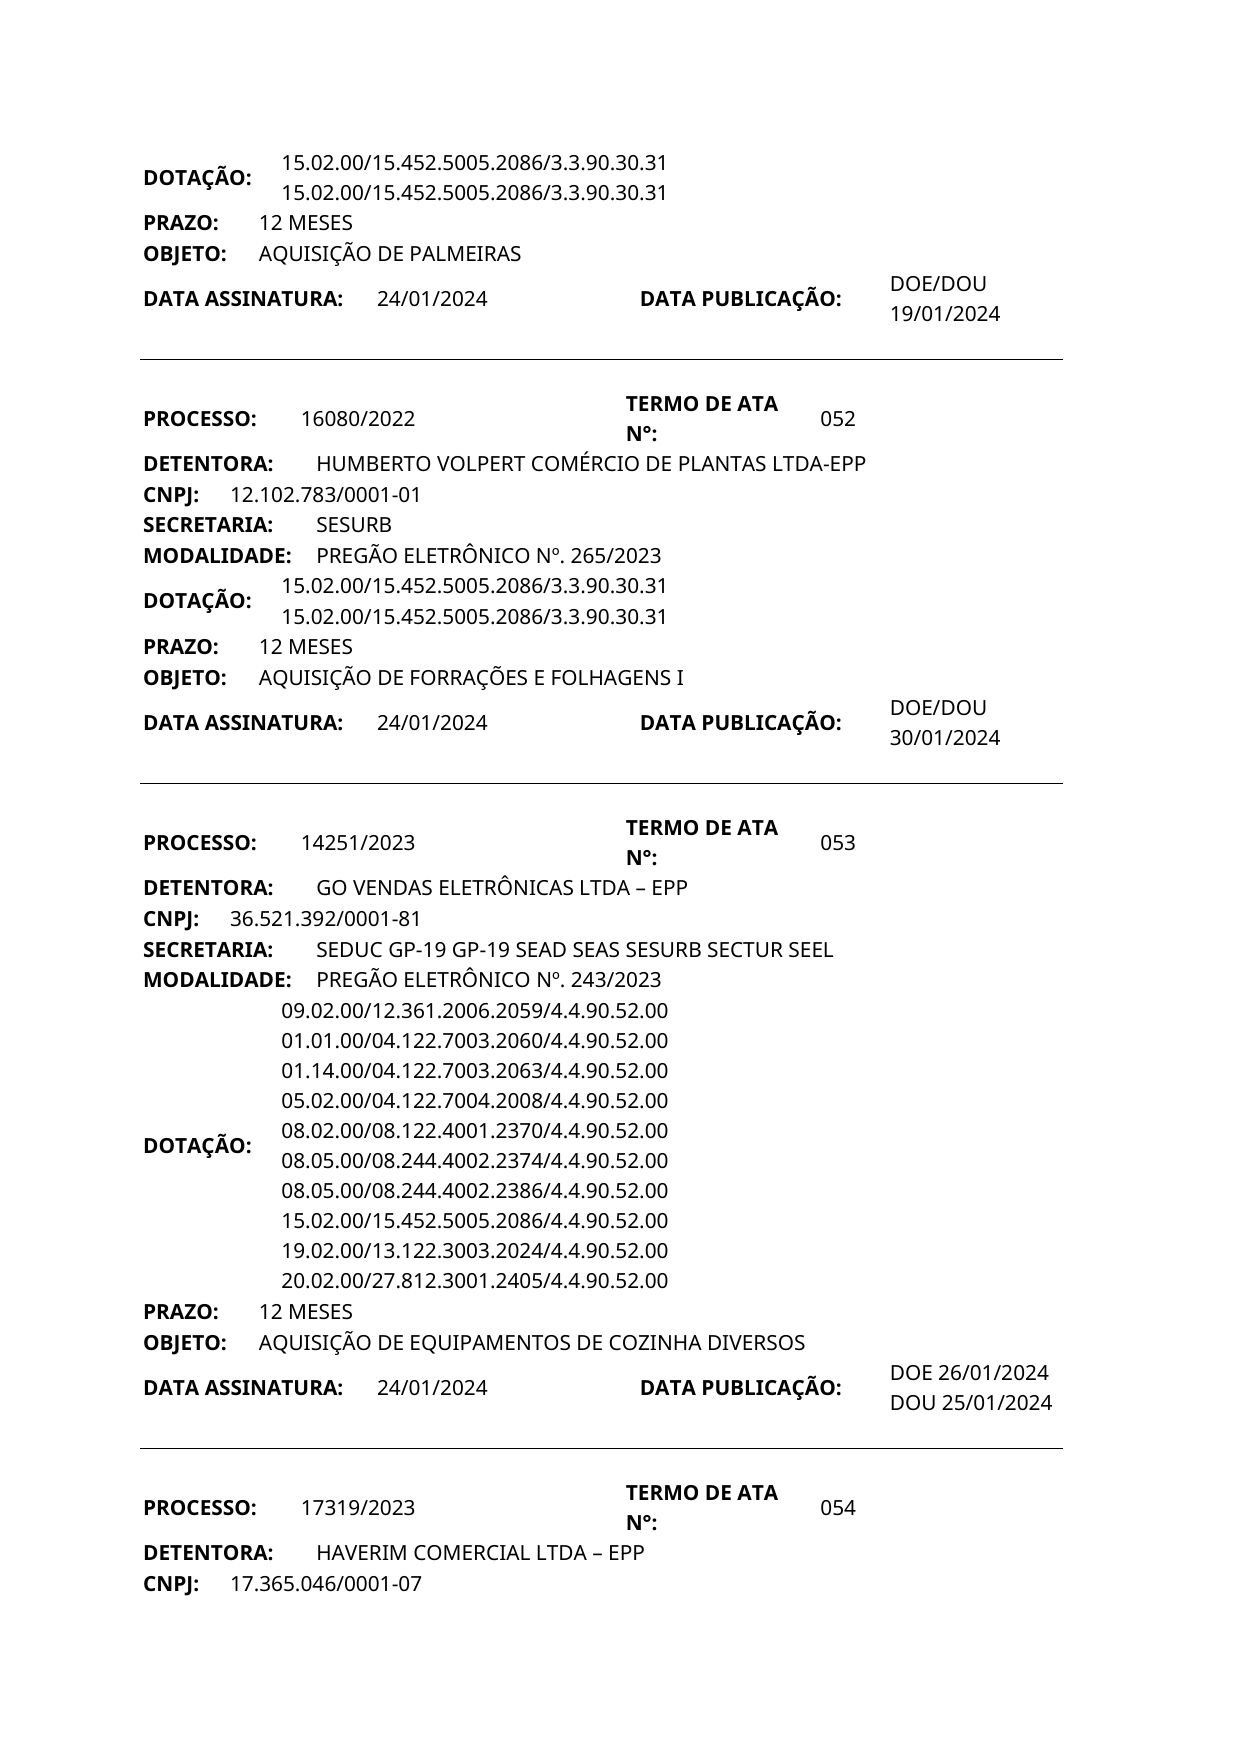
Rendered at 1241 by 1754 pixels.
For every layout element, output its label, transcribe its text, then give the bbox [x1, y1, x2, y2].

table_header 14251/2023 [293, 813, 618, 873]
table_cell AQUISIÇÃO DE PALMEIRAS [251, 238, 1104, 269]
table_header PROCESSO: [136, 389, 293, 449]
table_cell DETENTORA: [136, 873, 309, 903]
table_cell PREGÃO ELETRÔNICO Nº. 243/2023 [309, 965, 1104, 996]
table_cell CNPJ: [136, 1569, 222, 1599]
table_cell 24/01/2024 [370, 1358, 632, 1418]
table_cell PRAZO: [136, 208, 251, 238]
table_cell 12 MESES [251, 632, 1104, 662]
table_cell 24/01/2024 [370, 693, 632, 753]
table_cell DOE/DOU 19/01/2024 [882, 269, 1104, 329]
table_cell DOE/DOU 30/01/2024 [882, 693, 1104, 753]
table_cell DATA PUBLICAÇÃO: [632, 693, 882, 753]
table_header TERMO DE ATA N°: [618, 389, 813, 449]
table_header PROCESSO: [136, 1478, 293, 1538]
table_header 052 [813, 389, 1104, 449]
table_cell DATA ASSINATURA: [136, 269, 369, 329]
table_cell CNPJ: [136, 904, 222, 934]
table_header TERMO DE ATA N°: [618, 1478, 813, 1538]
table_cell DETENTORA: [136, 449, 309, 479]
table_cell DOTAÇÃO: [136, 996, 274, 1296]
table_header 054 [813, 1478, 1104, 1538]
table_cell HUMBERTO VOLPERT COMÉRCIO DE PLANTAS LTDA-EPP [309, 449, 1104, 479]
table_cell 24/01/2024 [370, 269, 632, 329]
table_header 17319/2023 [293, 1478, 618, 1538]
table_cell DETENTORA: [136, 1538, 309, 1568]
table_cell 36.521.392/0001-81 [223, 904, 1104, 934]
table_cell DOTAÇÃO: [136, 148, 274, 207]
table_header PROCESSO: [136, 813, 293, 873]
table_cell PREGÃO ELETRÔNICO Nº. 265/2023 [309, 541, 1104, 572]
table_cell DATA ASSINATURA: [136, 693, 369, 753]
table_cell SECRETARIA: [136, 510, 309, 541]
table_cell OBJETO: [136, 662, 251, 693]
table_cell SECRETARIA: [136, 934, 309, 965]
table_cell OBJETO: [136, 238, 251, 269]
table_cell SEDUC GP-19 GP-19 SEAD SEAS SESURB SECTUR SEEL [309, 934, 1104, 965]
table_cell 12.102.783/0001-01 [223, 480, 1104, 510]
table_header 053 [813, 813, 1104, 873]
table_cell 12 MESES [251, 208, 1104, 238]
table_cell AQUISIÇÃO DE FORRAÇÕES E FOLHAGENS I [251, 662, 1104, 693]
table_cell SESURB [309, 510, 1104, 541]
table_cell CNPJ: [136, 480, 222, 510]
table_cell PRAZO: [136, 632, 251, 662]
table_cell DOE 26/01/2024 DOU 25/01/2024 [882, 1358, 1104, 1418]
table_cell 15.02.00/15.452.5005.2086/3.3.90.30.31 15.02.00/15.452.5005.2086/3.3.90.30.31 [274, 148, 1104, 207]
table_cell 17.365.046/0001-07 [223, 1569, 1104, 1599]
table_cell OBJETO: [136, 1327, 251, 1358]
table_cell PRAZO: [136, 1296, 251, 1327]
table_cell GO VENDAS ELETRÔNICAS LTDA – EPP [309, 873, 1104, 903]
table_cell DATA PUBLICAÇÃO: [632, 1358, 882, 1418]
table_cell MODALIDADE: [136, 965, 309, 996]
table_cell MODALIDADE: [136, 541, 309, 572]
table_cell DATA ASSINATURA: [136, 1358, 369, 1418]
table_header TERMO DE ATA N°: [618, 813, 813, 873]
table_cell DOTAÇÃO: [136, 572, 274, 632]
table_cell HAVERIM COMERCIAL LTDA – EPP [309, 1538, 1104, 1568]
table_header 16080/2022 [293, 389, 618, 449]
table_cell 09.02.00/12.361.2006.2059/4.4.90.52.00 01.01.00/04.122.7003.2060/4.4.90.52.00 01.14.00/04.122.7003.2063/4.4.90.52.00 05.02.00/04.122.7004.2008/4.4.90.52.00 08.02.00/08.122.4001.2370/4.4.90.52.00 08.05.00/08.244.4002.2374/4.4.90.52.00 08.05.00/08.244.4002.2386/4.4.90.52.00 15.02.00/15.452.5005.2086/4.4.90.52.00 19.02.00/13.122.3003.2024/4.4.90.52.00 20.02.00/27.812.3001.2405/4.4.90.52.00 [274, 996, 1104, 1296]
table_cell DATA PUBLICAÇÃO: [632, 269, 882, 329]
table_cell 15.02.00/15.452.5005.2086/3.3.90.30.31 15.02.00/15.452.5005.2086/3.3.90.30.31 [274, 572, 1104, 632]
table_cell 12 MESES [251, 1296, 1104, 1327]
table_cell AQUISIÇÃO DE EQUIPAMENTOS DE COZINHA DIVERSOS [251, 1327, 1104, 1358]
